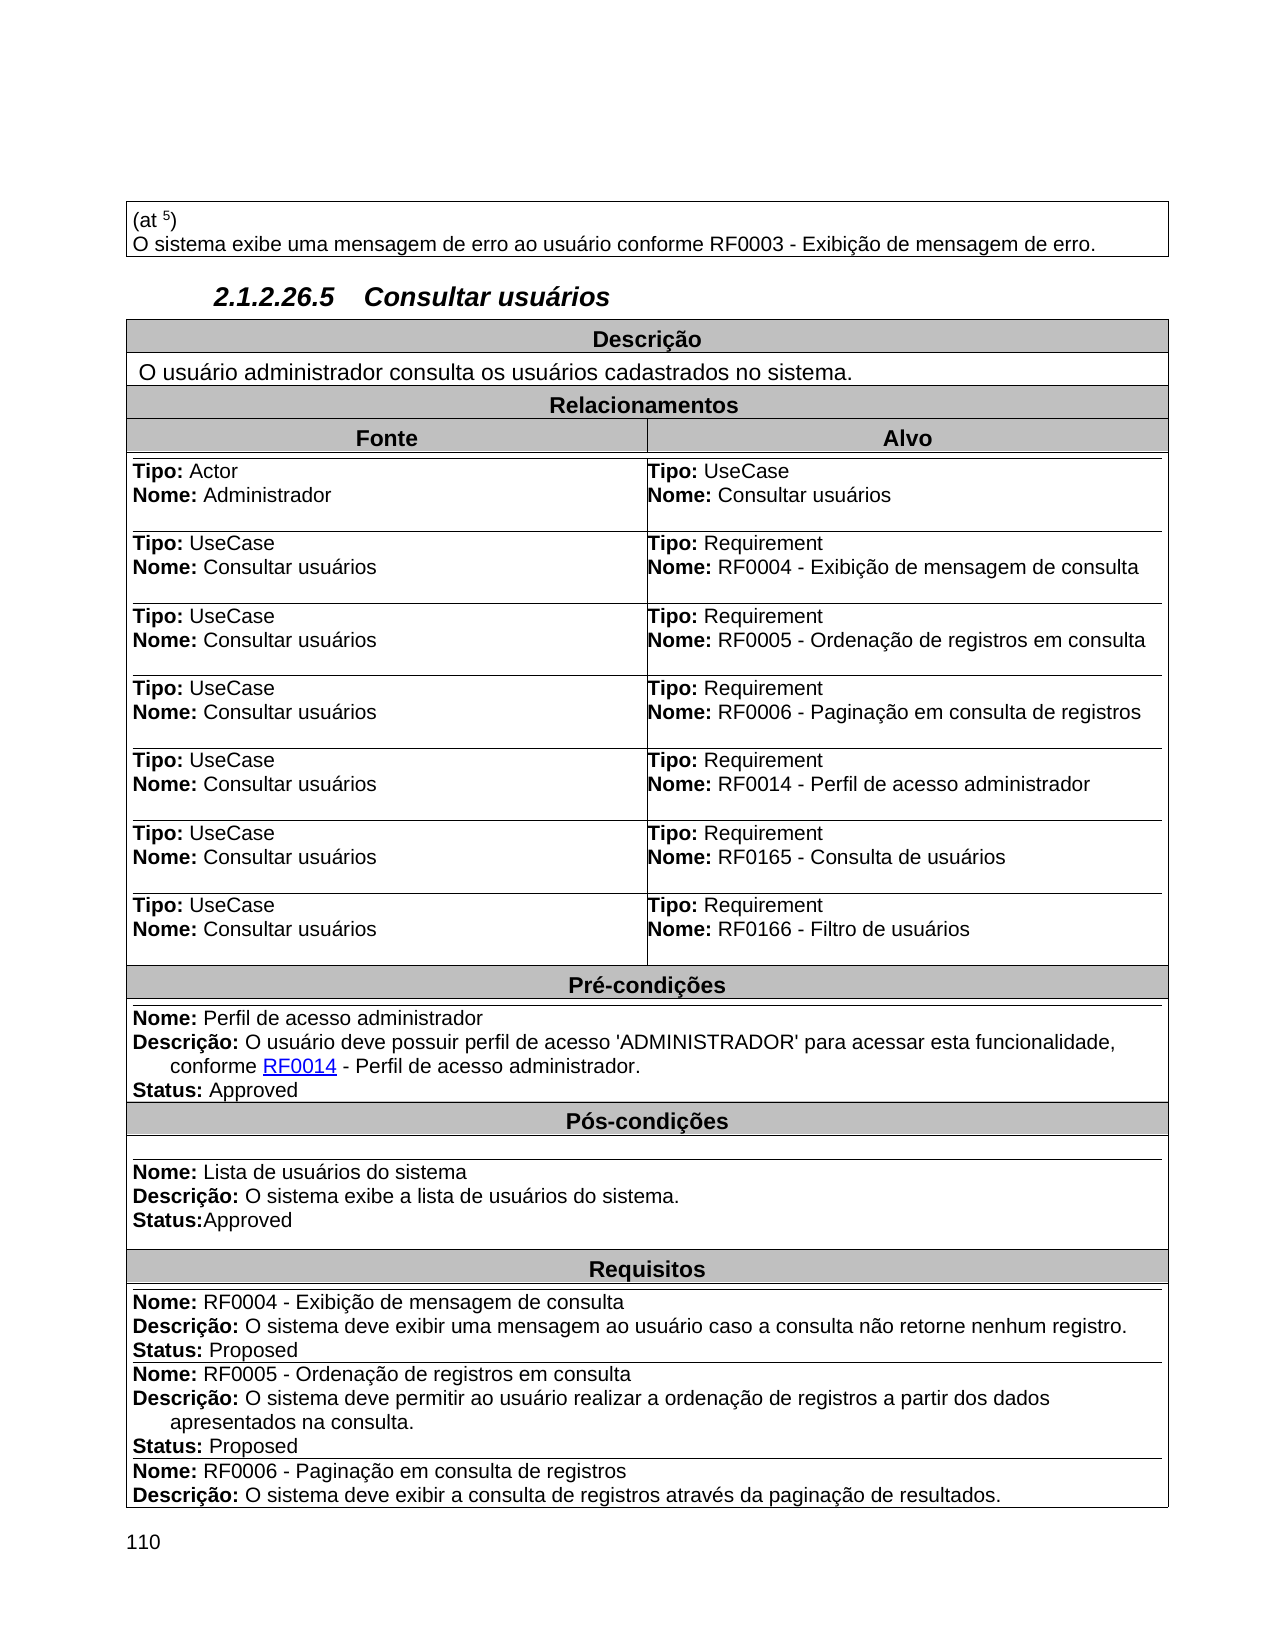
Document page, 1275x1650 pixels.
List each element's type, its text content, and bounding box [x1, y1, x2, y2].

table_cell Tipo: UseCase Nome: Consultar usuários [133, 749, 647, 820]
table_header Descrição [127, 320, 1168, 352]
table_cell Tipo: Requirement Nome: RF0005 - Ordenação de registros em consulta [648, 604, 1162, 675]
table_header Tipo: Actor Nome: Administrador [133, 459, 647, 531]
table_cell O usuário administrador consulta os usuários cadastrados no sistema. [127, 353, 1168, 385]
table_cell Requisitos [127, 1250, 1168, 1282]
table_cell Pós-condições [127, 1103, 1168, 1134]
table_cell Tipo: Requirement Nome: RF0004 - Exibição de mensagem de consulta [648, 532, 1162, 603]
table_cell Tipo: Requirement Nome: RF0006 - Paginação em consulta de registros [648, 676, 1162, 748]
table_cell Tipo: UseCase Nome: Consultar usuários [133, 821, 647, 893]
list Consultar usuários [214, 281, 1155, 313]
table_cell Alvo [648, 419, 1168, 451]
table_header Nome: Lista de usuários do sistema Descrição: O sistema exibe a lista de usuários do sistema. Status:Approved [133, 1160, 1162, 1231]
table_cell [127, 1284, 1168, 1506]
table_cell Relacionamentos [127, 386, 1168, 418]
table_cell Tipo: UseCase Nome: Consultar usuários [133, 604, 647, 675]
table_cell [127, 453, 1168, 965]
table_cell Tipo: UseCase Nome: Consultar usuários [133, 894, 647, 965]
table_cell Fonte [127, 419, 647, 451]
table_cell [127, 1136, 1168, 1249]
table_cell Tipo: Requirement Nome: RF0014 - Perfil de acesso administrador [648, 749, 1162, 820]
table_cell Tipo: UseCase Nome: Consultar usuários [133, 676, 647, 748]
table_cell Pré-condições [127, 966, 1168, 998]
table_cell Nome: RF0006 - Paginação em consulta de registros Descrição: O sistema deve exibir a consulta de registros através da paginação de resultados. [133, 1459, 1162, 1506]
table_header Nome: Perfil de acesso administrador Descrição: O usuário deve possuir perfil de acesso 'ADMINISTRADOR' para acessar esta funcionalidade, conforme RF0014 - Perfil de acesso administrador. Status: Approved [133, 1006, 1162, 1101]
table_header Tipo: UseCase Nome: Consultar usuários [648, 459, 1162, 531]
table_cell Tipo: Requirement Nome: RF0165 - Consulta de usuários [648, 821, 1162, 893]
table_cell Tipo: UseCase Nome: Consultar usuários [133, 532, 647, 603]
table_cell (at 5) O sistema exibe uma mensagem de erro ao usuário conforme RF0003 - Exibição de mensagem de erro. [127, 202, 1168, 256]
table_cell Nome: RF0005 - Ordenação de registros em consulta Descrição: O sistema deve permitir ao usuário realizar a ordenação de registros a partir dos dados apresentados na consulta. Status: Proposed [133, 1363, 1162, 1458]
table_header Nome: RF0004 - Exibição de mensagem de consulta Descrição: O sistema deve exibir uma mensagem ao usuário caso a consulta não retorne nenhum registro. Status: Proposed [133, 1290, 1162, 1362]
table_cell [127, 999, 1168, 1101]
table_cell Tipo: Requirement Nome: RF0166 - Filtro de usuários [648, 894, 1162, 965]
